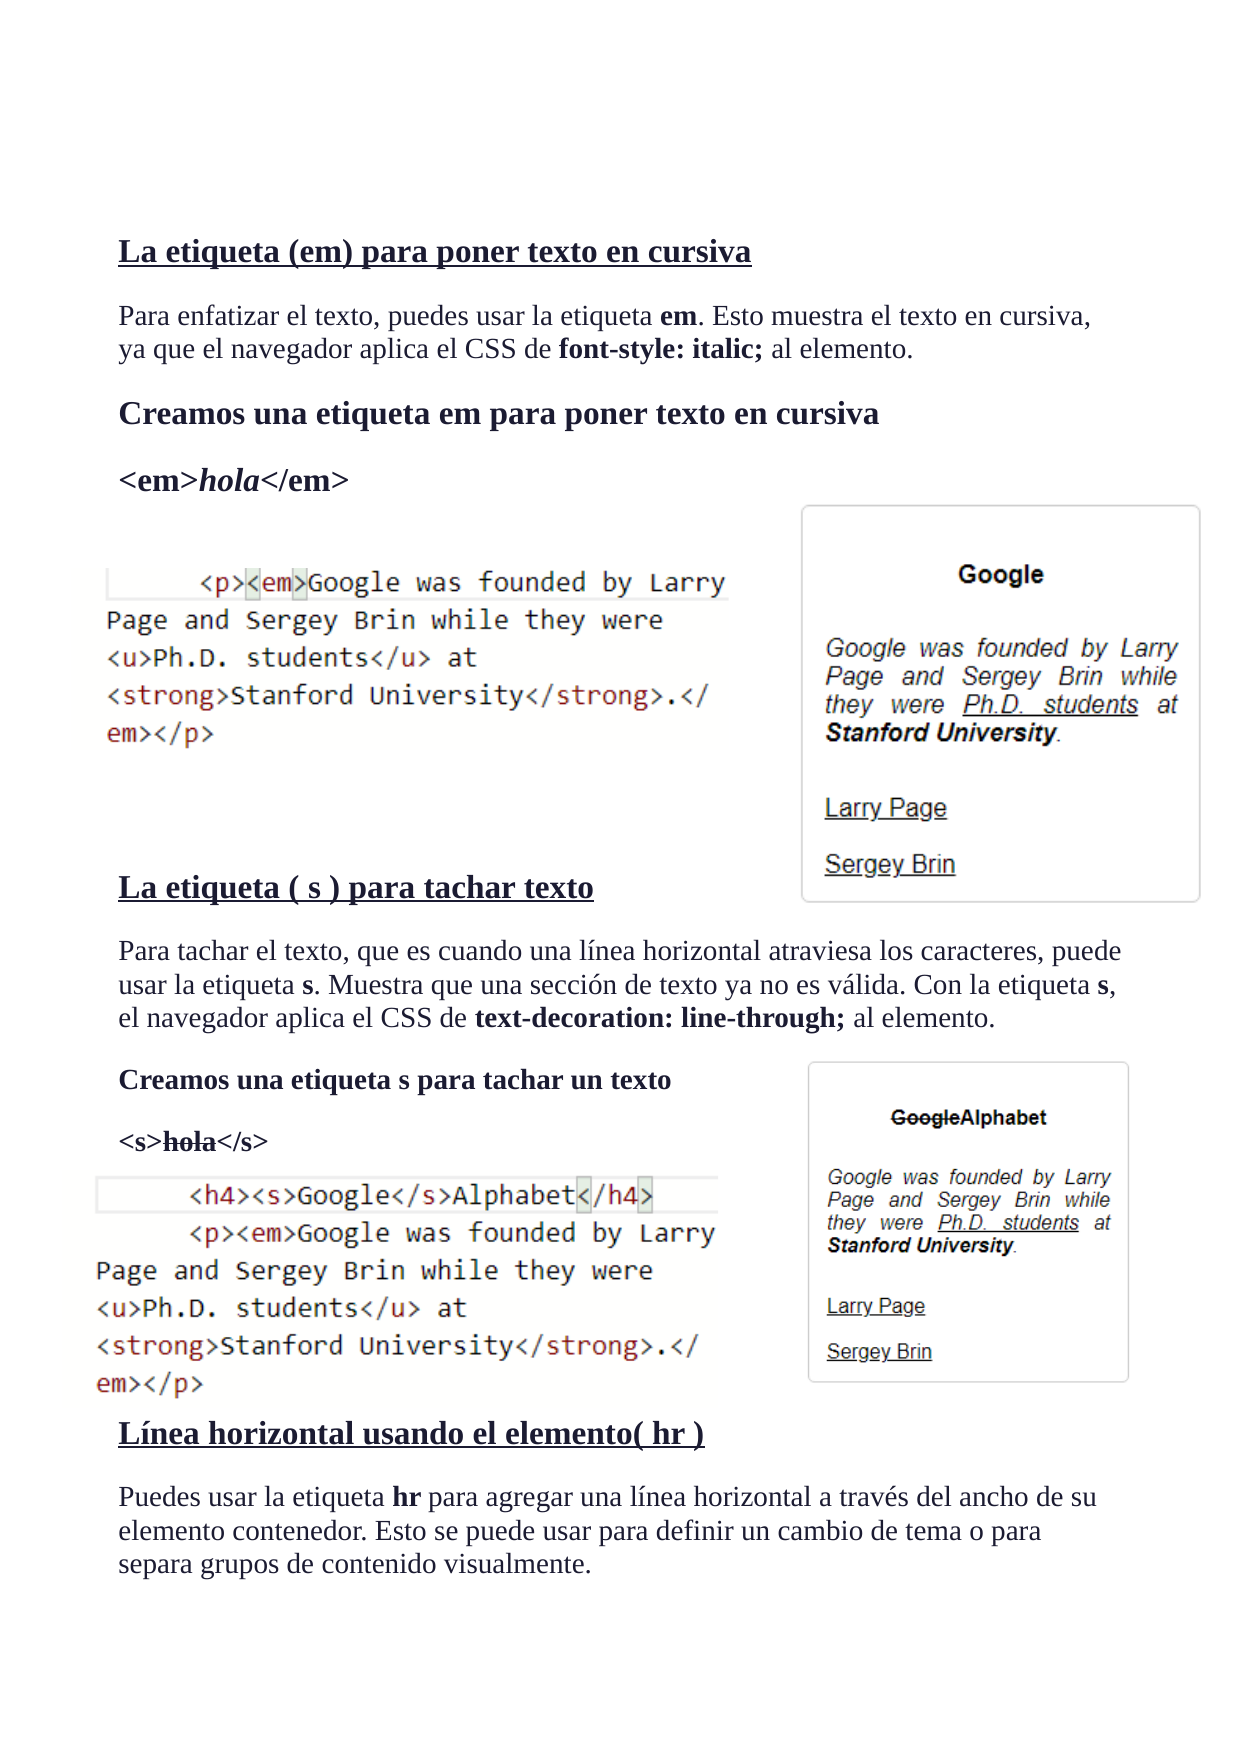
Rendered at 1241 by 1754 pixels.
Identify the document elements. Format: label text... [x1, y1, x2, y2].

picture [803, 1050, 1138, 1413]
text Línea horizontal usando el elemento( hr ) [118, 1413, 1122, 1451]
text <s>hola</s> [118, 1124, 803, 1158]
text Puedes usar la etiqueta hr para agregar una línea horizontal a través del ancho de su elemento contenedor. Esto se puede usar para definir un cambio de tema o para separa grupos de contenido visualmente. [118, 1479, 1122, 1580]
text Creamos una etiqueta s para tachar un texto [118, 1062, 803, 1096]
text La etiqueta (em) para poner texto en cursiva [118, 231, 1122, 270]
picture [792, 491, 1215, 928]
picture [61, 1170, 719, 1408]
picture [71, 568, 729, 750]
text <em>hola</em> [118, 460, 1122, 498]
text Para enfatizar el texto, puedes usar la etiqueta em. Esto muestra el texto en cursiva, ya que el navegador aplica el CSS de font-style: italic; al elemento. [118, 298, 1122, 365]
text La etiqueta ( s ) para tachar texto [118, 867, 792, 905]
text Creamos una etiqueta em para poner texto en cursiva [118, 393, 1122, 432]
text Para tachar el texto, que es cuando una línea horizontal atraviesa los caracteres, puede usar la etiqueta s. Muestra que una sección de texto ya no es válida. Con la etiqueta s, el navegador aplica el CSS de text-decoration: line-through; al elemento. [118, 933, 1122, 1034]
